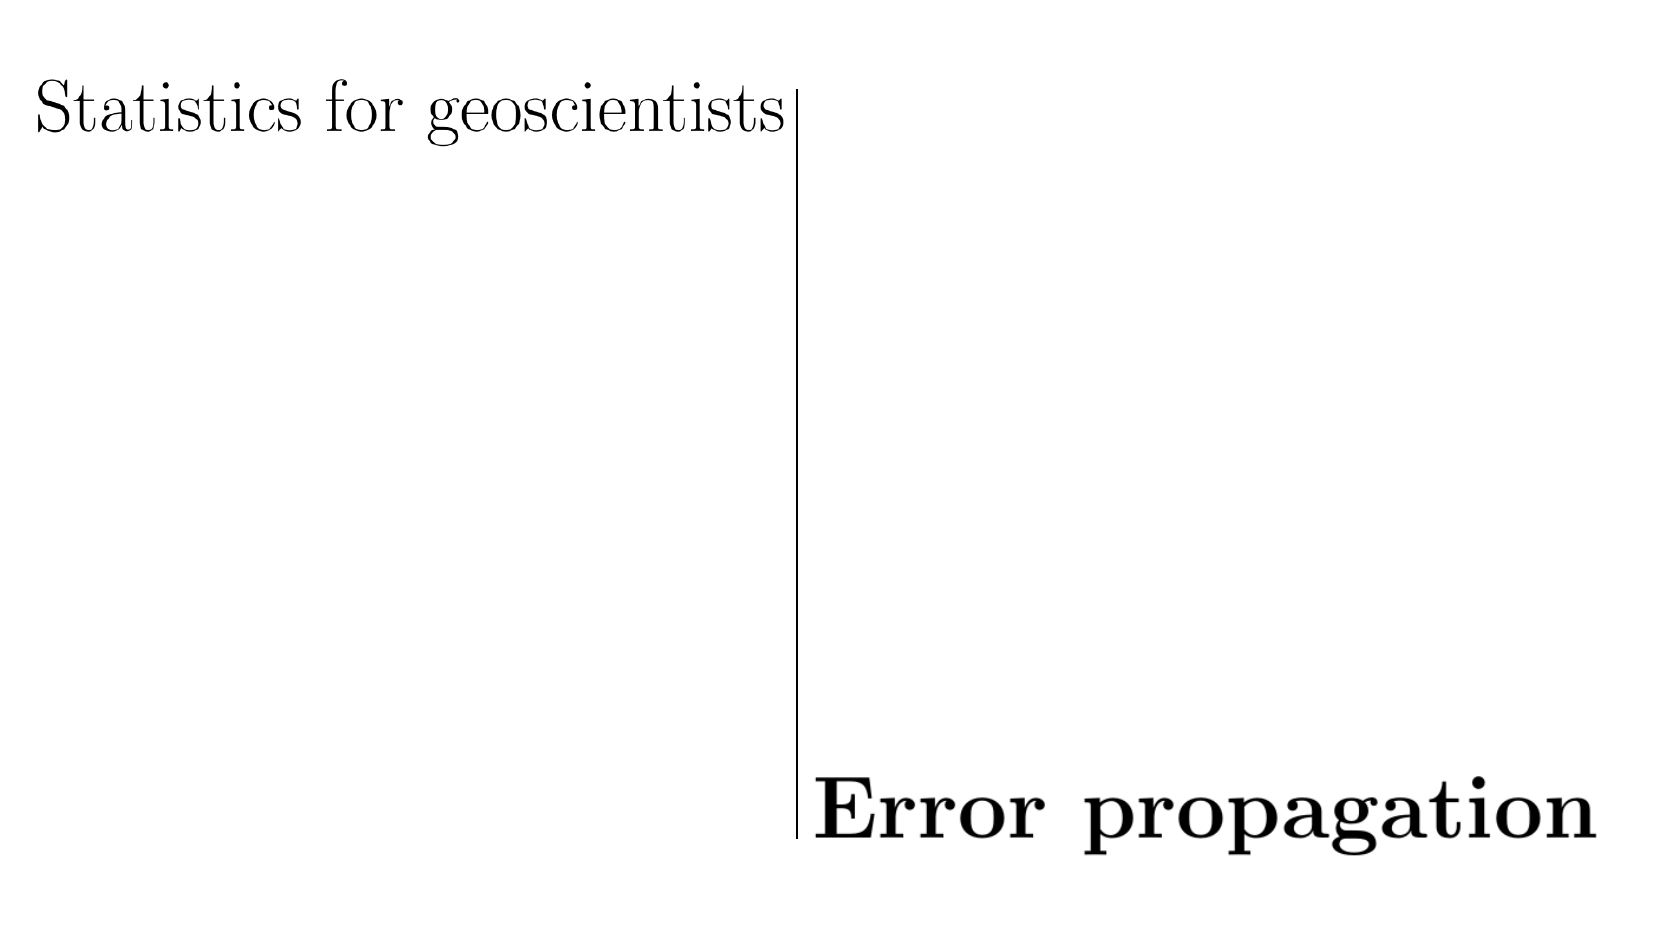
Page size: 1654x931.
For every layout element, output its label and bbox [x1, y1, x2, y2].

picture [29, 71, 792, 149]
picture [803, 762, 1607, 866]
